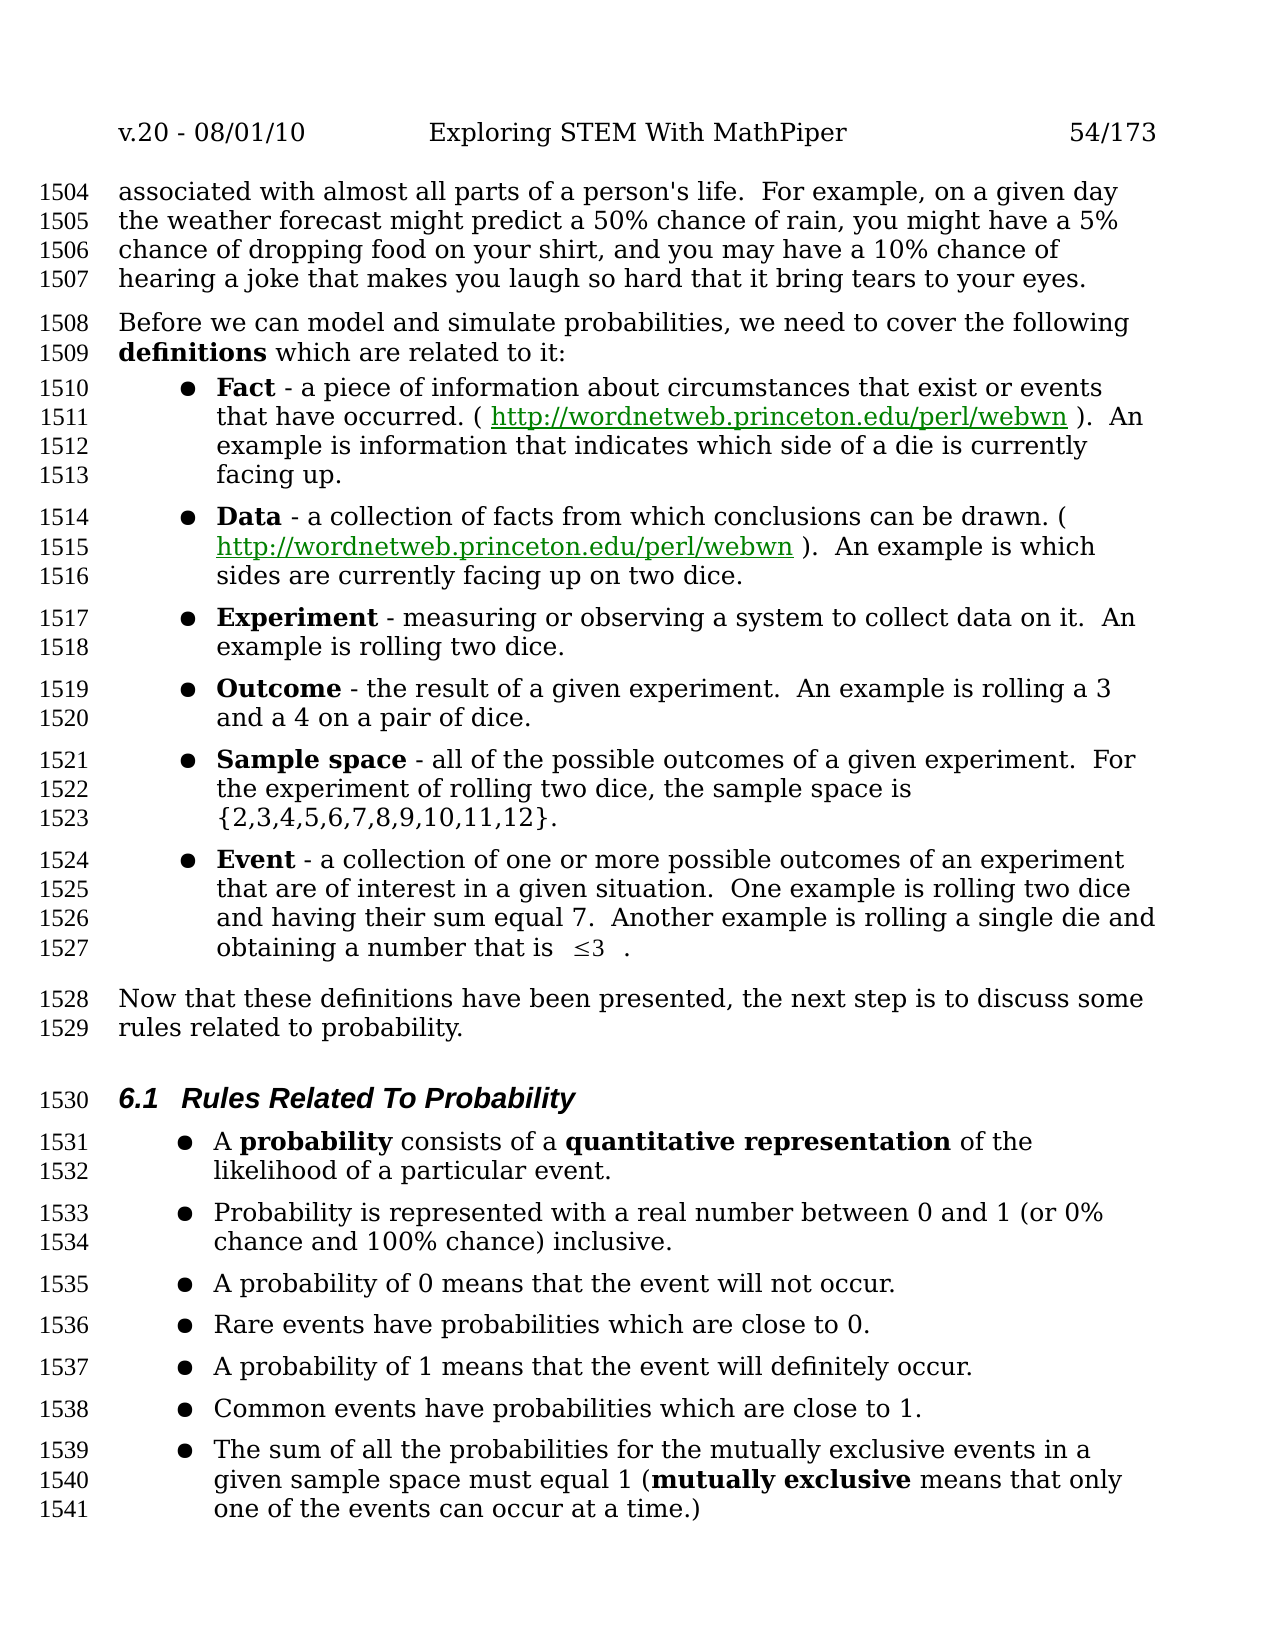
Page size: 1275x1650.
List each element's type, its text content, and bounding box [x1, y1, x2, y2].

list Experiment - measuring or observing a system to collect data on it. An example is rolling two dice. [178, 603, 1157, 661]
list A probability consists of a quantitative representation of the likelihood of a particular event. [175, 1127, 1157, 1186]
text associated with almost all parts of a person's life. For example, on a given day the weather forecast might predict a 50% chance of rain, you might have a 5% chance of dropping food on your shirt, and you may have a 10% chance of hearing a joke that makes you laugh so hard that it bring tears to your eyes. [118, 177, 1157, 293]
list Rare events have probabilities which are close to 0. [175, 1311, 1157, 1340]
list Fact - a piece of information about circumstances that exist or events that have occurred. ( http://wordnetweb.princeton.edu/perl/webwn ). An example is information that indicates which side of a die is currently facing up. [178, 373, 1157, 490]
text Now that these definitions have been presented, the next step is to discuss some rules related to probability. [118, 984, 1157, 1042]
list A probability of 1 means that the event will definitely occur. [175, 1352, 1157, 1381]
list Common events have probabilities which are close to 1. [175, 1394, 1157, 1423]
list Probability is represented with a real number between 0 and 1 (or 0% chance and 100% chance) inclusive. [175, 1198, 1157, 1256]
list A probability of 0 means that the event will not occur. [175, 1269, 1157, 1298]
list Data - a collection of facts from which conclusions can be drawn. ( http://wordnetweb.princeton.edu/perl/webwn ). An example is which sides are currently facing up on two dice. [178, 502, 1157, 590]
text Before we can model and simulate probabilities, we need to cover the following definitions which are related to it: [118, 308, 1157, 367]
list Outcome - the result of a given experiment. An example is rolling a 3 and a 4 on a pair of dice. [178, 674, 1157, 732]
subtitle Rules Related To Probability [118, 1082, 1157, 1115]
list Event - a collection of one or more possible outcomes of an experiment that are of interest in a given situation. One example is rolling two dice and having their sum equal 7. Another example is rolling a single die and obtaining a number that is. [178, 845, 1157, 963]
list Sample space - all of the possible outcomes of a given experiment. For the experiment of rolling two dice, the sample space is {2,3,4,5,6,7,8,9,10,11,12}. [178, 745, 1157, 832]
list The sum of all the probabilities for the mutually exclusive events in a given sample space must equal 1 (mutually exclusive means that only one of the events can occur at a time.) [175, 1436, 1157, 1523]
